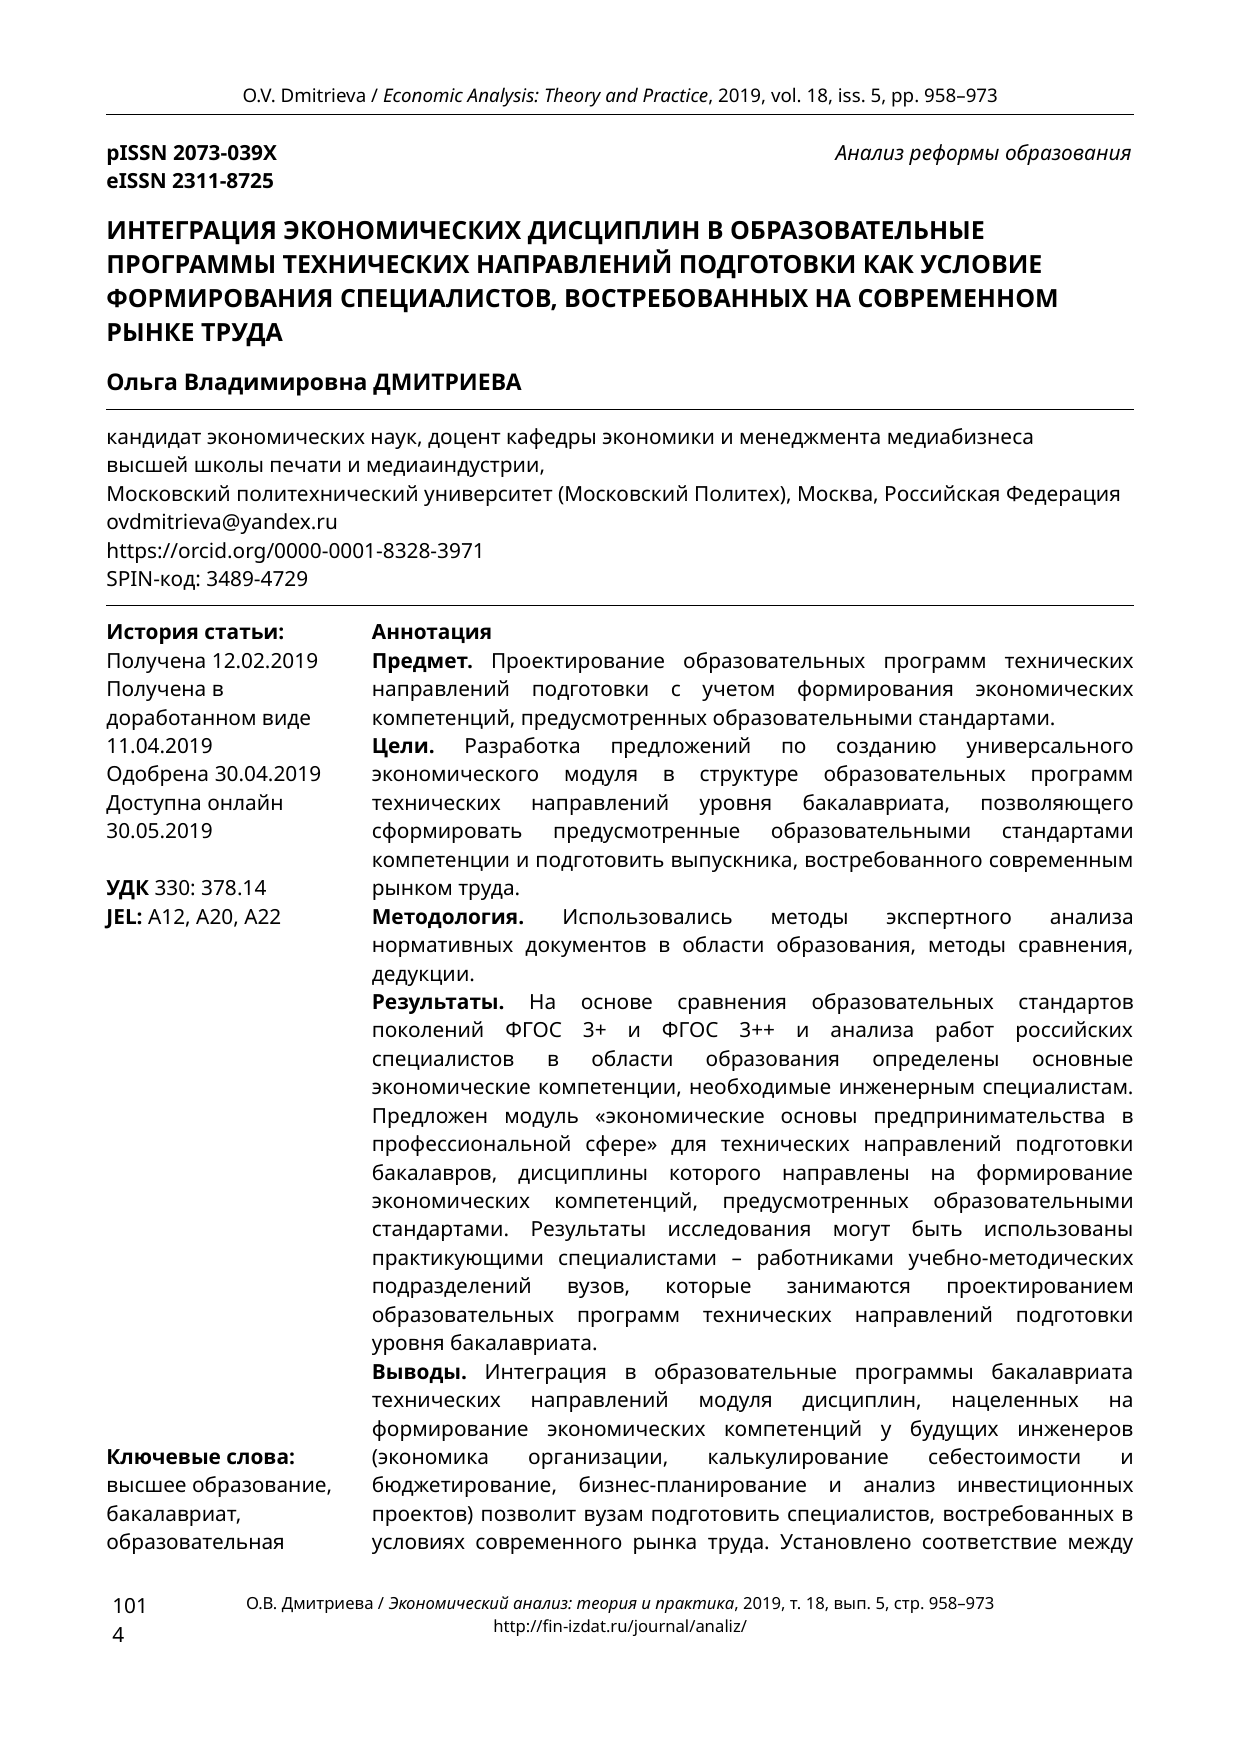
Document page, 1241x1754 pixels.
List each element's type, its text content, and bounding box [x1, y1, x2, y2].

table_cell История статьи: Получена 12.02.2019 Получена в доработанном виде 11.04.2019 Одобрена 30.04.2019 Доступна онлайн 30.05.2019 УДК 330: 378.14 JEL: А12, А20, А22 Ключевые слова: высшее образование, бакалавриат, образовательная [106, 606, 372, 1556]
table_header кандидат экономических наук, доцент кафедры экономики и менеджмента медиабизнеса высшей школы печати и медиаиндустрии, Московский политехнический университет (Московский Политех), Москва, Российская Федерация ovdmitrieva@yandex.ru https://orcid.org/0000-0001-8328-3971 SPIN-код: 3489-4729 [106, 410, 1134, 604]
text Ольга Владимировна ДМИТРИЕВА [106, 366, 1134, 398]
subtitle ИНТЕГРАЦИЯ ЭКОНОМИЧЕСКИХ ДИСЦИПЛИН В ОБРАЗОВАТЕЛЬНЫЕ ПРОГРАММЫ ТЕХНИЧЕСКИХ НАПРАВЛЕНИЙ ПОДГОТОВКИ КАК УСЛОВИЕ ФОРМИРОВАНИЯ СПЕЦИАЛИСТОВ, ВОСТРЕБОВАННЫХ НА СОВРЕМЕННОМ РЫНКЕ ТРУДА [106, 212, 1134, 349]
table_header pISSN 2073-039X eISSN 2311-8725 [106, 132, 620, 201]
table_cell Аннотация Предмет. Проектирование образовательных программ технических направлений подготовки с учетом формирования экономических компетенций, предусмотренных образовательными стандартами. Цели. Разработка предложений по созданию универсального экономического модуля в структуре образовательных программ технических направлений уровня бакалавриата, позволяющего сформировать предусмотренные образовательными стандартами компетенции и подготовить выпускника, востребованного современным рынком труда. Методология. Использовались методы экспертного анализа нормативных документов в области образования, методы сравнения, дедукции. Результаты. На основе сравнения образовательных стандартов поколений ФГОС 3+ и ФГОС 3++ и анализа работ российских специалистов в области образования определены основные экономические компетенции, необходимые инженерным специалистам. Предложен модуль «экономические основы предпринимательства в профессиональной сфере» для технических направлений подготовки бакалавров, дисциплины которого направлены на формирование экономических компетенций, предусмотренных образовательными стандартами. Результаты исследования могут быть использованы практикующими специалистами – работниками учебно-методических подразделений вузов, которые занимаются проектированием образовательных программ технических направлений подготовки уровня бакалавриата. Выводы. Интеграция в образовательные программы бакалавриата технических направлений модуля дисциплин, нацеленных на формирование экономических компетенций у будущих инженеров (экономика организации, калькулирование себестоимости и бюджетирование, бизнес-планирование и анализ инвестиционных проектов) позволит вузам подготовить специалистов, востребованных в условиях современного рынка труда. Установлено соответствие между [372, 606, 1134, 1556]
table_header Анализ реформы образования [620, 132, 1134, 201]
